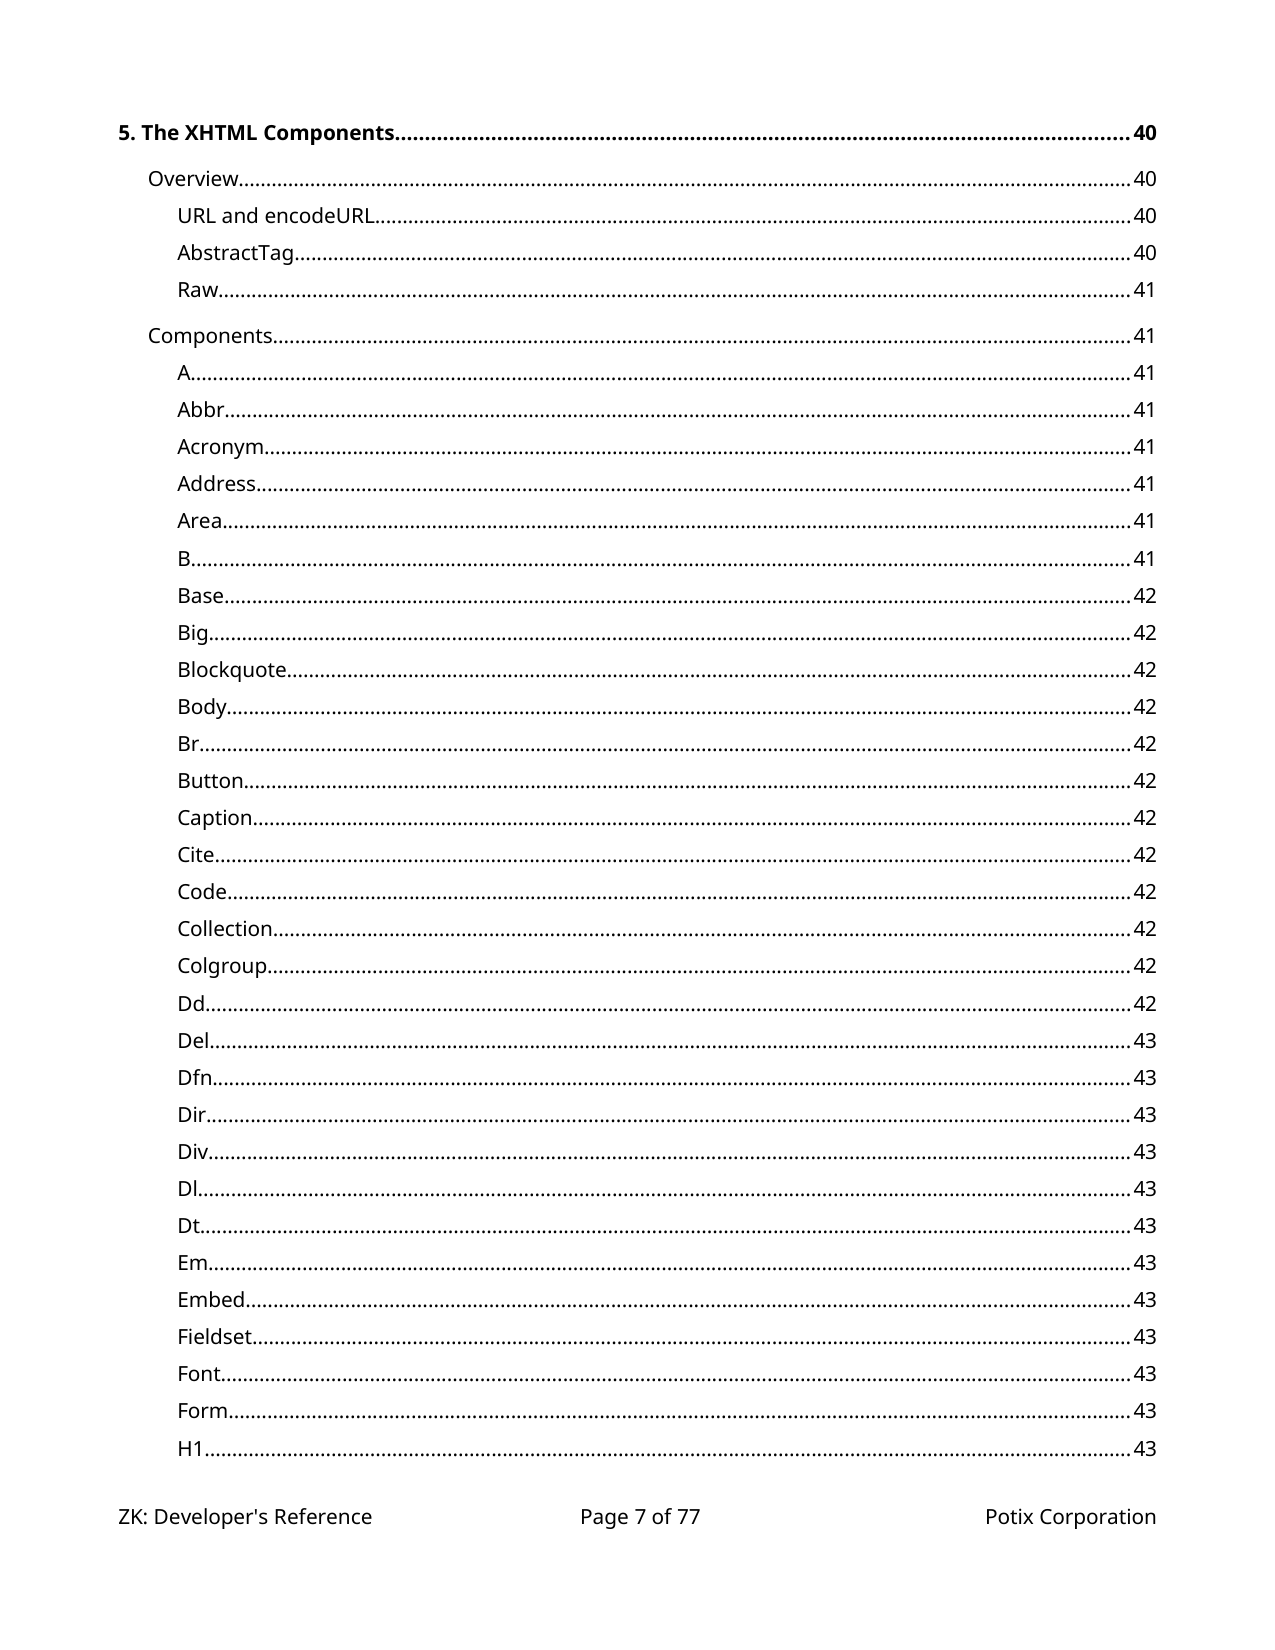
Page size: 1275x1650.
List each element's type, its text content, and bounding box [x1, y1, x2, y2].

text Big 42 [177, 618, 1157, 646]
text A 41 [177, 358, 1157, 387]
text Blockquote 42 [177, 655, 1157, 683]
text Caption 42 [177, 803, 1157, 832]
text 5. The XHTML Components 40 [118, 118, 1157, 146]
text URL and encodeURL 40 [177, 201, 1157, 229]
text Collection 42 [177, 914, 1157, 943]
text Del 43 [177, 1026, 1157, 1054]
text Dl 43 [177, 1174, 1157, 1202]
text Code 42 [177, 877, 1157, 906]
text Dir 43 [177, 1100, 1157, 1128]
text Body 42 [177, 692, 1157, 720]
text Em 43 [177, 1248, 1157, 1277]
text Components 41 [148, 321, 1157, 349]
text Area 41 [177, 507, 1157, 535]
text Div 43 [177, 1137, 1157, 1165]
text Address 41 [177, 469, 1157, 498]
text Raw 41 [177, 275, 1157, 303]
text Form 43 [177, 1397, 1157, 1425]
text Font 43 [177, 1359, 1157, 1388]
text Dt 43 [177, 1211, 1157, 1239]
text Abbr 41 [177, 395, 1157, 424]
text Br 42 [177, 729, 1157, 757]
text Colgroup 42 [177, 952, 1157, 980]
text Dd 42 [177, 989, 1157, 1017]
text H1 43 [177, 1434, 1157, 1462]
text Overview 40 [148, 164, 1157, 192]
text Fieldset 43 [177, 1322, 1157, 1351]
text B 41 [177, 544, 1157, 572]
text Dfn 43 [177, 1063, 1157, 1091]
text AbstractTag 40 [177, 238, 1157, 266]
text Acronym 41 [177, 432, 1157, 461]
text Base 42 [177, 581, 1157, 609]
text Button 42 [177, 766, 1157, 794]
text Embed 43 [177, 1285, 1157, 1314]
text Cite 42 [177, 840, 1157, 869]
